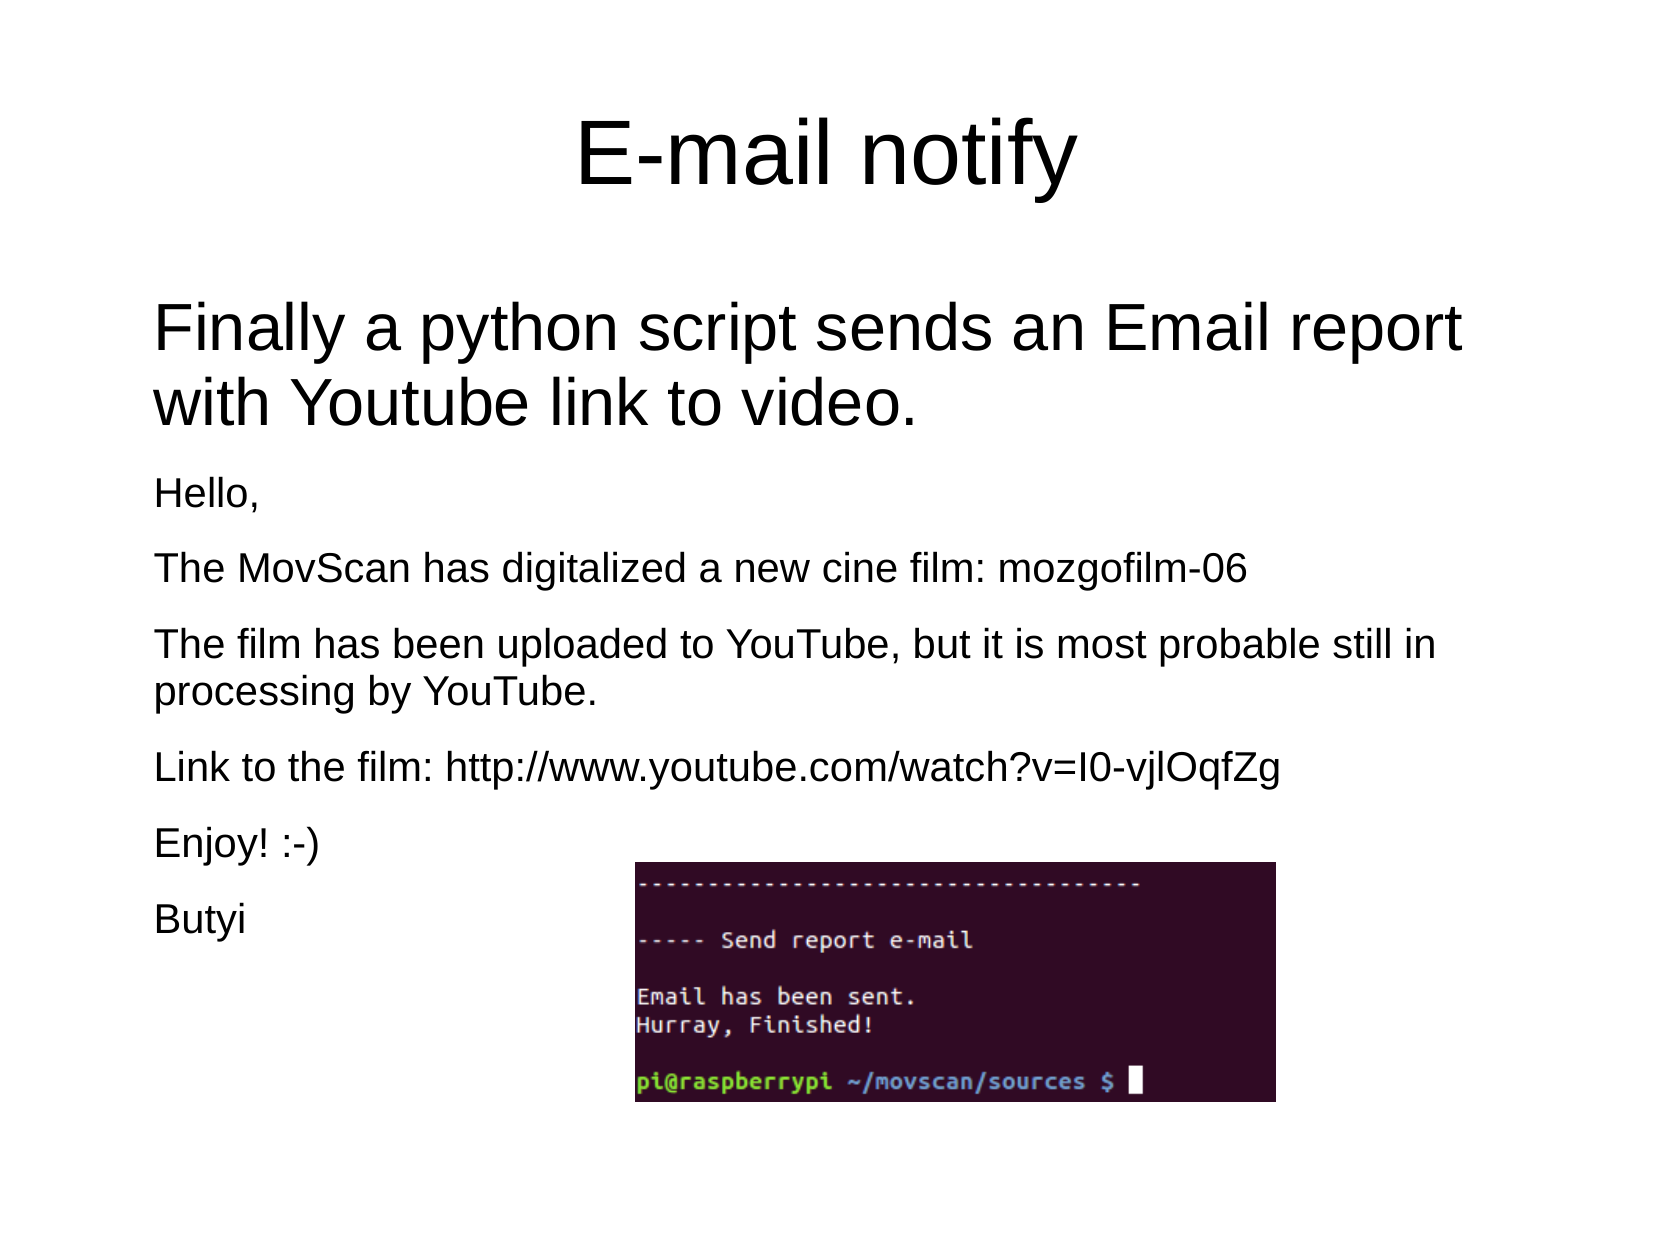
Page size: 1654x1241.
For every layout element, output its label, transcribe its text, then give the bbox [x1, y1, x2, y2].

picture [635, 862, 1276, 1102]
title E-mail notify [82, 49, 1571, 257]
list Finally a python script sends an Email report with Youtube link to video. Hello, The MovScan has digitalized a new cine film: mozgofilm-06 The film has been uploaded to YouTube, but it is most probable still in processing by YouTube. Link to the film: http://www.youtube.com/watch?v=I0-vjlOqfZg Enjoy! :-) Butyi [82, 290, 1538, 1010]
